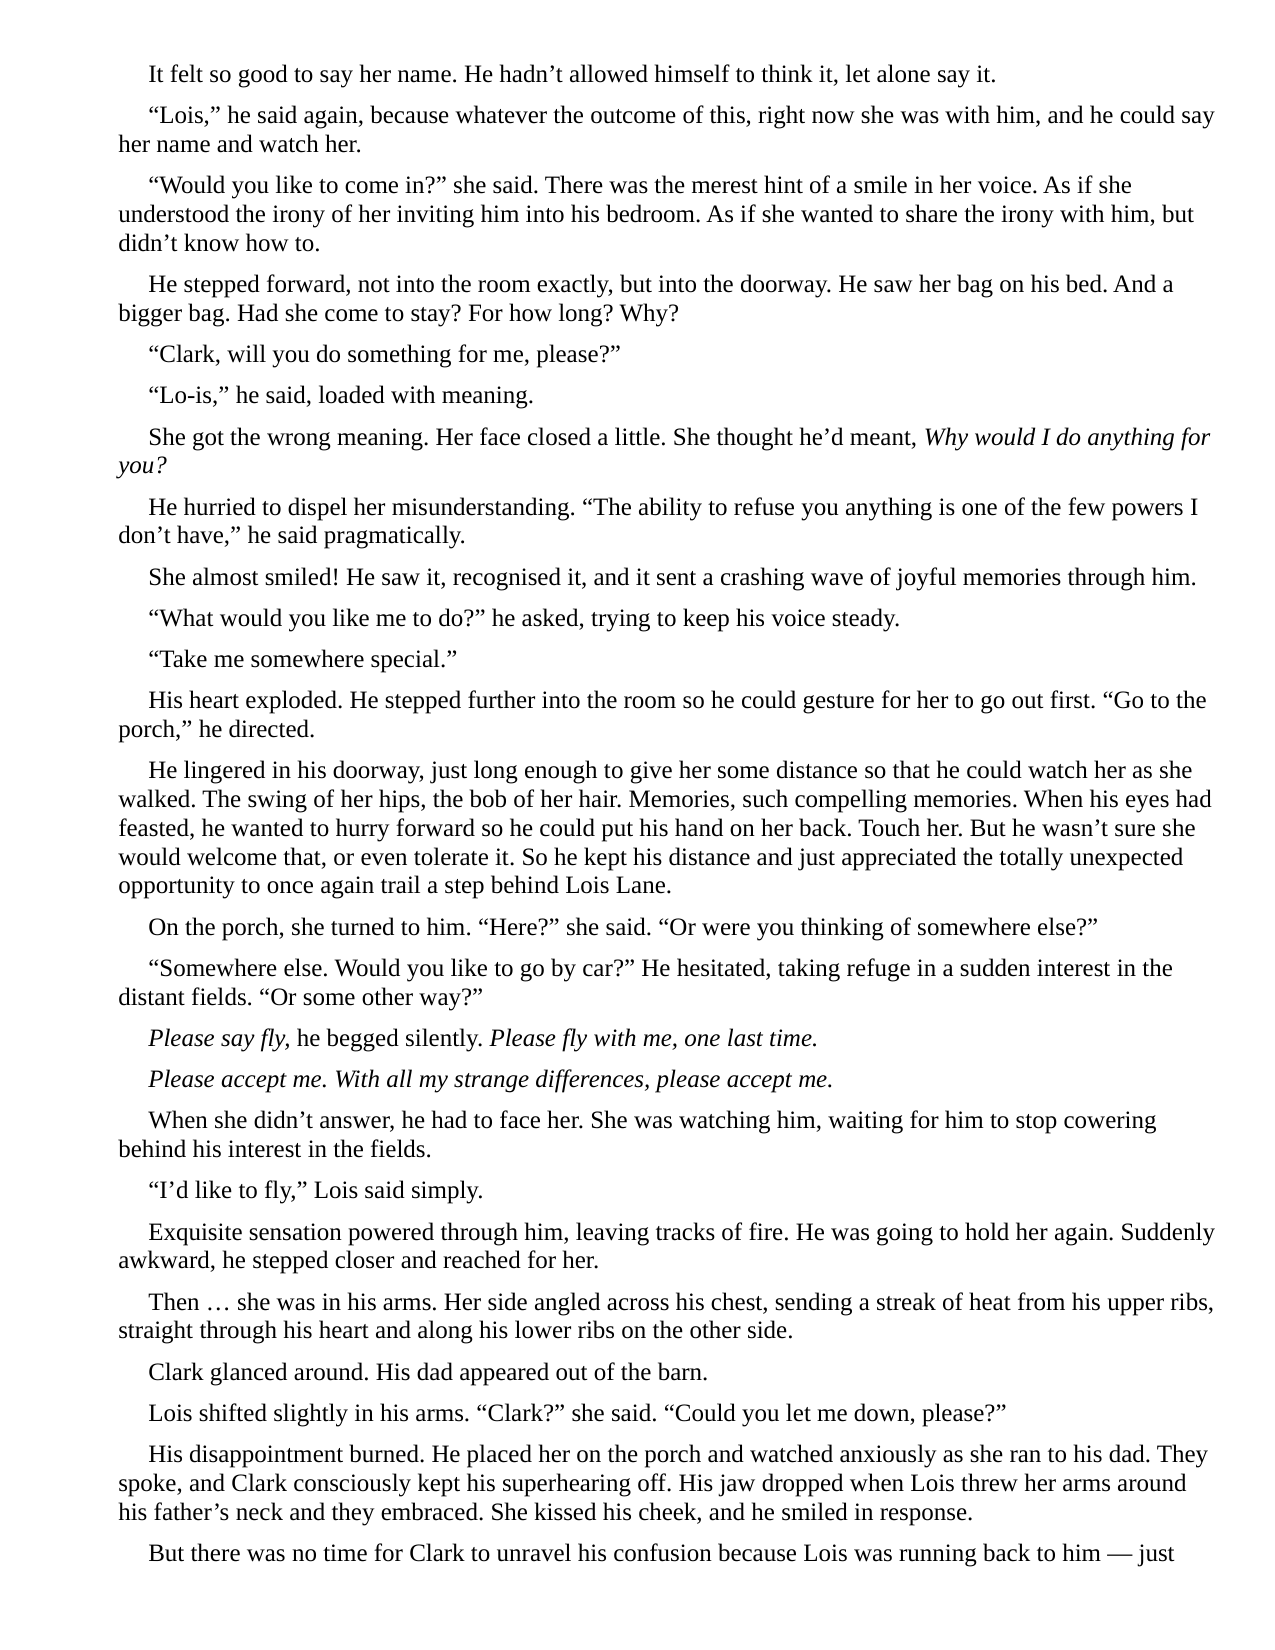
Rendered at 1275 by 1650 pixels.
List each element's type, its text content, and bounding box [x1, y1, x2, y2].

text “Lois,” he said again, because whatever the outcome of this, right now she was with him, and he could say her name and watch her. [118, 100, 1216, 158]
text Lois shifted slightly in his arms. “Clark?” she said. “Could you let me down, please?” [118, 1398, 1216, 1427]
text Exquisite sensation powered through him, leaving tracks of fire. He was going to hold her again. Suddenly awkward, he stepped closer and reached for her. [118, 1217, 1216, 1274]
text He lingered in his doorway, just long enough to give her some distance so that he could watch her as she walked. The swing of her hips, the bob of her hair. Memories, such compelling memories. When his eyes had feasted, he wanted to hurry forward so he could put his hand on her back. Touch her. But he wasn’t sure she would welcome that, or even tolerate it. So he kept his distance and just appreciated the totally unexpected opportunity to once again trail a step behind Lois Lane. [118, 755, 1216, 899]
text She almost smiled! He saw it, recognised it, and it sent a crashing wave of joyful memories through him. [118, 562, 1216, 590]
text But there was no time for Clark to unravel his confusion because Lois was running back to him — just [118, 1538, 1216, 1567]
text His disappointment burned. He placed her on the porch and watched anxiously as she ran to his dad. They spoke, and Clark consciously kept his superhearing off. His jaw dropped when Lois threw her arms around his father’s neck and they embraced. She kissed his cheek, and he smiled in response. [118, 1439, 1216, 1525]
text “Somewhere else. Would you like to go by car?” He hesitated, taking refuge in a sudden interest in the distant fields. “Or some other way?” [118, 953, 1216, 1010]
text On the porch, she turned to him. “Here?” she said. “Or were you thinking of somewhere else?” [118, 912, 1216, 940]
text “Lo-is,” he said, loaded with meaning. [118, 380, 1216, 409]
text Please say fly, he begged silently. Please fly with me, one last time. [118, 1023, 1216, 1052]
text “Would you like to come in?” she said. There was the merest hint of a smile in her voice. As if she understood the irony of her inviting him into his bedroom. As if she wanted to share the irony with him, but didn’t know how to. [118, 170, 1216, 257]
text “Clark, will you do something for me, please?” [118, 339, 1216, 368]
text When she didn’t answer, he had to face her. She was watching him, waiting for him to stop cowering behind his interest in the fields. [118, 1105, 1216, 1163]
text He hurried to dispel her misunderstanding. “The ability to refuse you anything is one of the few powers I don’t have,” he said pragmatically. [118, 492, 1216, 549]
text Then … she was in his arms. Her side angled across his chest, sending a streak of heat from his upper ribs, straight through his heart and along his lower ribs on the other side. [118, 1287, 1216, 1344]
text Please accept me. With all my strange differences, please accept me. [118, 1064, 1216, 1093]
text “What would you like me to do?” he asked, trying to keep his voice steady. [118, 603, 1216, 632]
text His heart exploded. He stepped further into the room so he could gesture for her to go out first. “Go to the porch,” he directed. [118, 685, 1216, 743]
text “I’d like to fly,” Lois said simply. [118, 1175, 1216, 1204]
text Clark glanced around. His dad appeared out of the barn. [118, 1357, 1216, 1385]
text He stepped forward, not into the room exactly, but into the doorway. He saw her bag on his bed. And a bigger bag. Had she come to stay? For how long? Why? [118, 269, 1216, 327]
text It felt so good to say her name. He hadn’t allowed himself to think it, let alone say it. [118, 59, 1216, 88]
text “Take me somewhere special.” [118, 644, 1216, 673]
text She got the wrong meaning. Her face closed a little. She thought he’d meant, Why would I do anything for you? [118, 422, 1216, 479]
